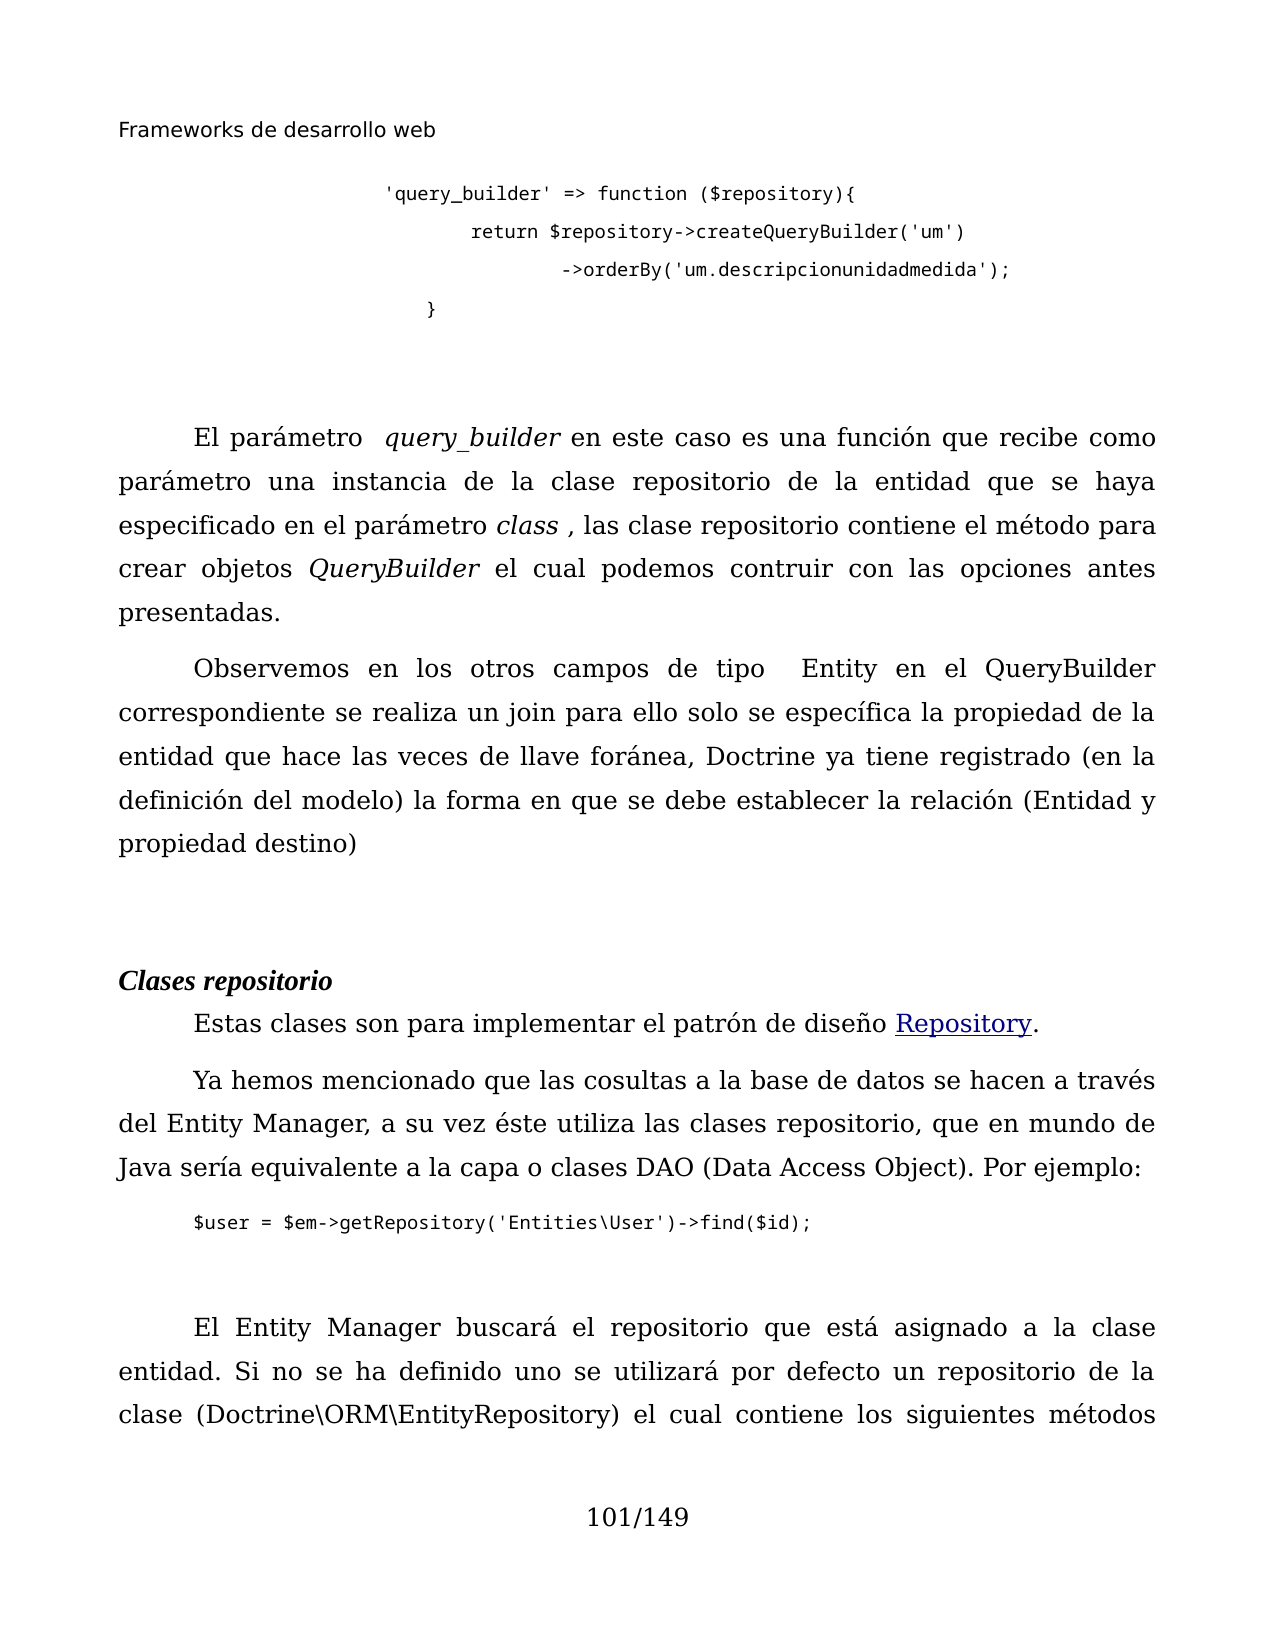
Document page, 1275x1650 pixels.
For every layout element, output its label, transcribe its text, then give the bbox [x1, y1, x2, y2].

text Estas clases son para implementar el patrón de diseño Repository. [118, 1009, 1157, 1039]
text El parámetro query_builder en este caso es una función que recibe como parámetro una instancia de la clase repositorio de la entidad que se haya especificado en el parámetro class , las clase repositorio contiene el método para crear objetos QueryBuilder el cual podemos contruir con las opciones antes presentadas. [118, 423, 1157, 628]
text Ya hemos mencionado que las cosultas a la base de datos se hacen a través del Entity Manager, a su vez éste utiliza las clases repositorio, que en mundo de Java sería equivalente a la capa o clases DAO (Data Access Object). Por ejemplo: [118, 1066, 1157, 1182]
text El Entity Manager buscará el repositorio que está asignado a la clase entidad. Si no se ha definido uno se utilizará por defecto un repositorio de la clase (Doctrine\ORM\EntityRepository) el cual contiene los siguientes métodos [118, 1313, 1157, 1429]
text } [118, 295, 1157, 320]
text ->orderBy('um.descripcionunidadmedida'); [118, 257, 1157, 282]
text Observemos en los otros campos de tipo Entity en el QueryBuilder correspondiente se realiza un join para ello solo se específica la propiedad de la entidad que hace las veces de llave foránea, Doctrine ya tiene registrado (en la definición del modelo) la forma en que se debe establecer la relación (Entidad y propiedad destino) [118, 655, 1157, 859]
text return $repository->createQueryBuilder('um') [118, 219, 1157, 244]
text $user = $em->getRepository('Entities\User')->find($id); [118, 1209, 1157, 1235]
text 'query_builder' => function ($repository){ [118, 181, 1157, 206]
subtitle Clases repositorio [118, 963, 1157, 997]
